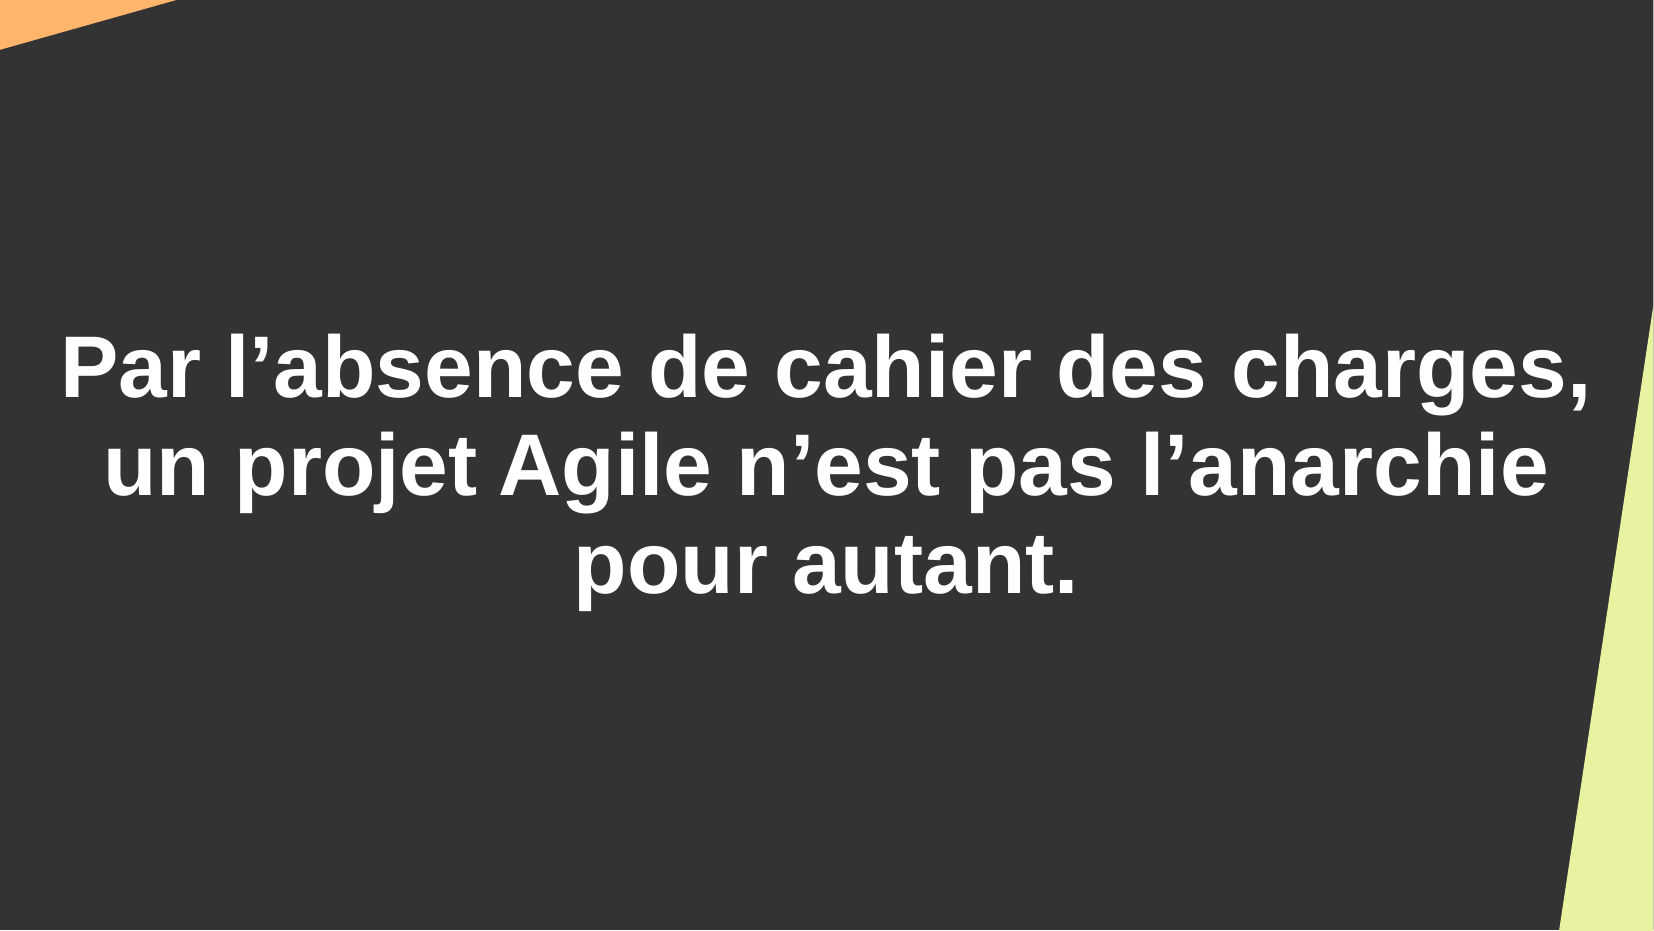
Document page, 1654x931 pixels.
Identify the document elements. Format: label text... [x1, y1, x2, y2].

text_box [0, 0, 177, 50]
text_box [1559, 301, 1654, 931]
title Par l’absence de cahier des charges, un projet Agile n’est pas l’anarchie pour autant. [31, 318, 1622, 612]
